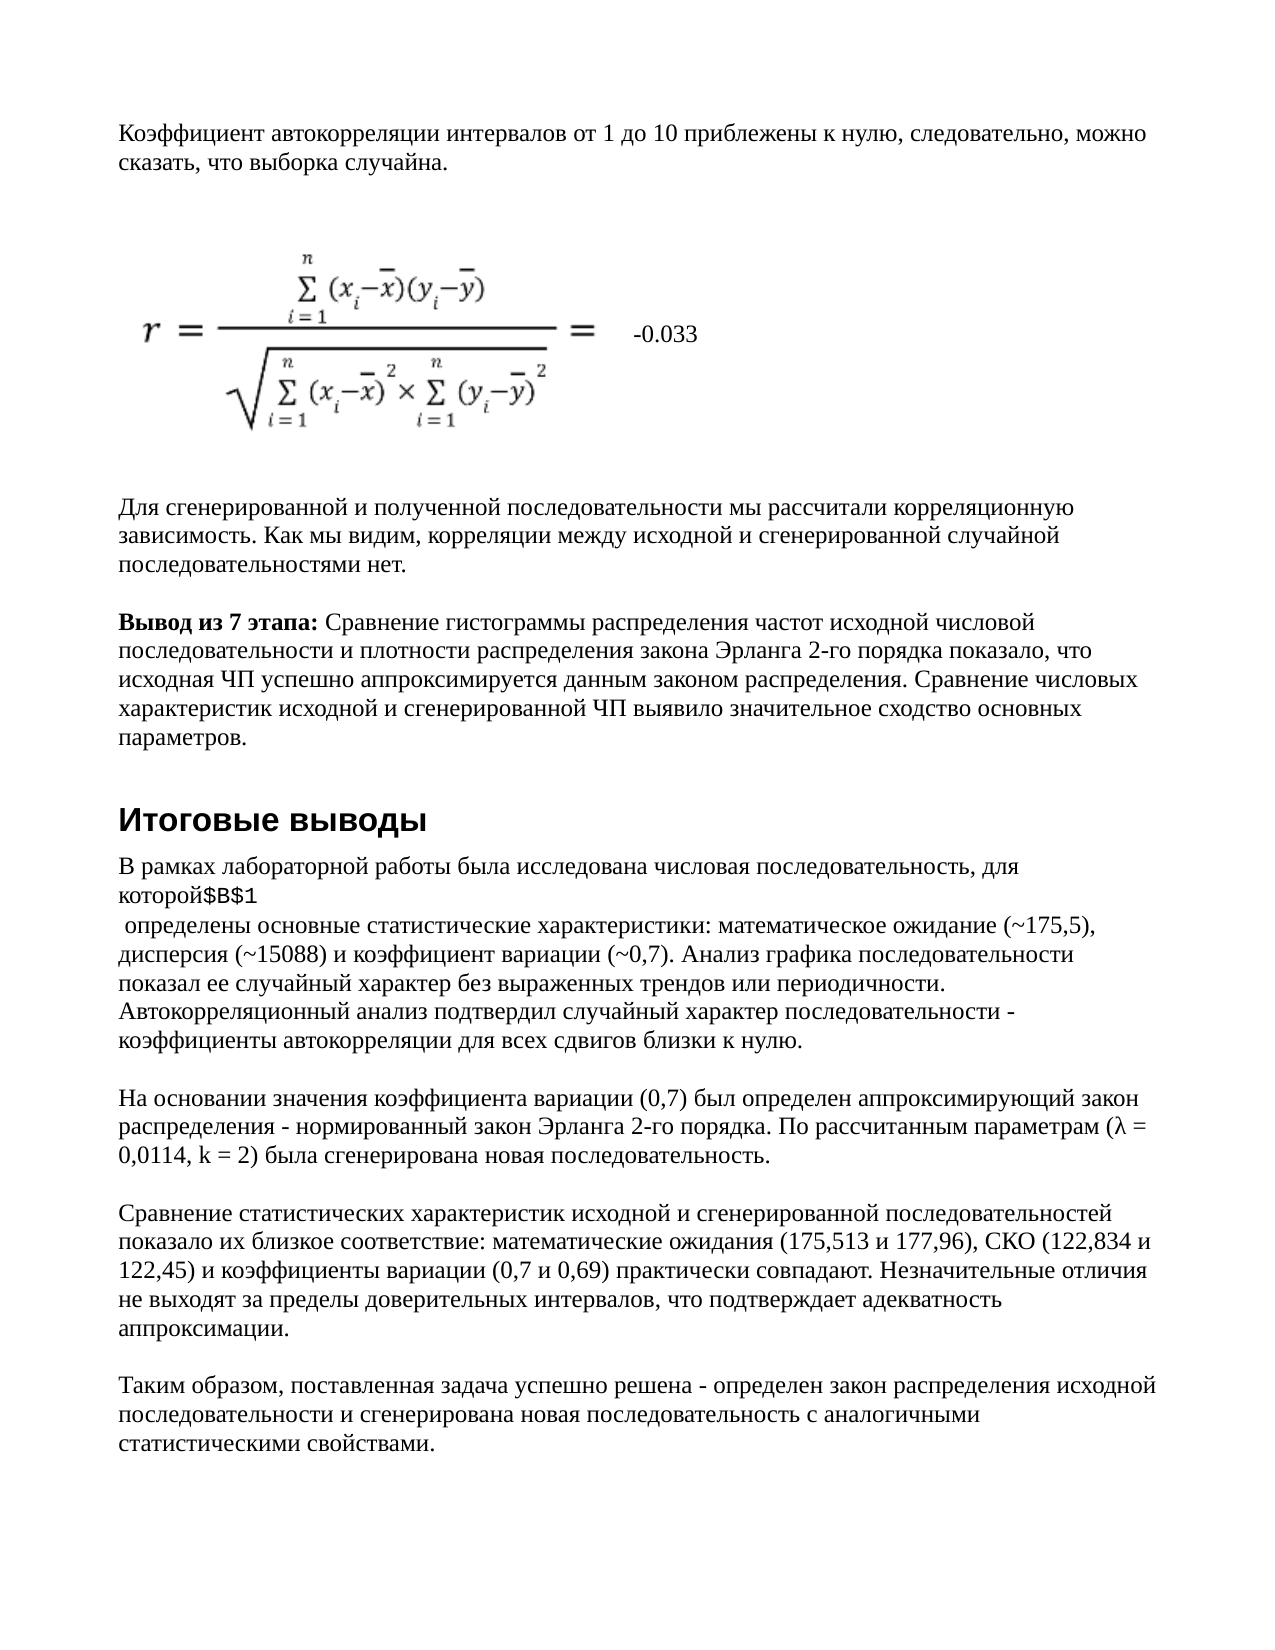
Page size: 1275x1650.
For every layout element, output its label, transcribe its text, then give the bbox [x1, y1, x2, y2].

text -0.033 [602, 319, 1157, 348]
subtitle Итоговые выводы [118, 800, 1157, 839]
text На основании значения коэффициента вариации (0,7) был определен аппроксимирующий закон распределения - нормированный закон Эрланга 2-го порядка. По рассчитанным параметрам (λ = 0,0114, k = 2) была сгенерирована новая последовательность. [118, 1083, 1157, 1169]
text В рамках лабораторной работы была исследована числовая последовательность, для которой$B$1 [118, 851, 1157, 910]
text Вывод из 7 этапа: Сравнение гистограммы распределения частот исходной числовой последовательности и плотности распределения закона Эрланга 2-го порядка показало, что исходная ЧП успешно аппроксимируется данным законом распределения. Сравнение числовых характеристик исходной и сгенерированной ЧП выявило значительное сходство основных параметров. [118, 607, 1157, 751]
text Для сгенерированной и полученной последовательности мы рассчитали корреляционную зависимость. Как мы видим, корреляции между исходной и сгенерированной случайной последовательностями нет. [118, 492, 1157, 578]
text Таким образом, поставленная задача успешно решена - определен закон распределения исходной последовательности и сгенерирована новая последовательность с аналогичными статистическими свойствами. [118, 1370, 1157, 1456]
text Коэффициент автокорреляции интервалов от 1 до 10 приблежены к нулю, следовательно, можно сказать, что выборка случайна. [118, 118, 1157, 176]
text определены основные статистические характеристики: математическое ожидание (~175,5), дисперсия (~15088) и коэффициент вариации (~0,7). Анализ графика последовательности показал ее случайный характер без выраженных трендов или периодичности. Автокорреляционный анализ подтвердил случайный характер последовательности - коэффициенты автокорреляции для всех сдвигов близки к нулю. [118, 910, 1157, 1054]
text [118, 319, 123, 348]
picture [123, 225, 602, 457]
text Сравнение статистических характеристик исходной и сгенерированной последовательностей показало их близкое соответствие: математические ожидания (175,513 и 177,96), СКО (122,834 и 122,45) и коэффициенты вариации (0,7 и 0,69) практически совпадают. Незначительные отличия не выходят за пределы доверительных интервалов, что подтверждает адекватность аппроксимации. [118, 1198, 1157, 1341]
